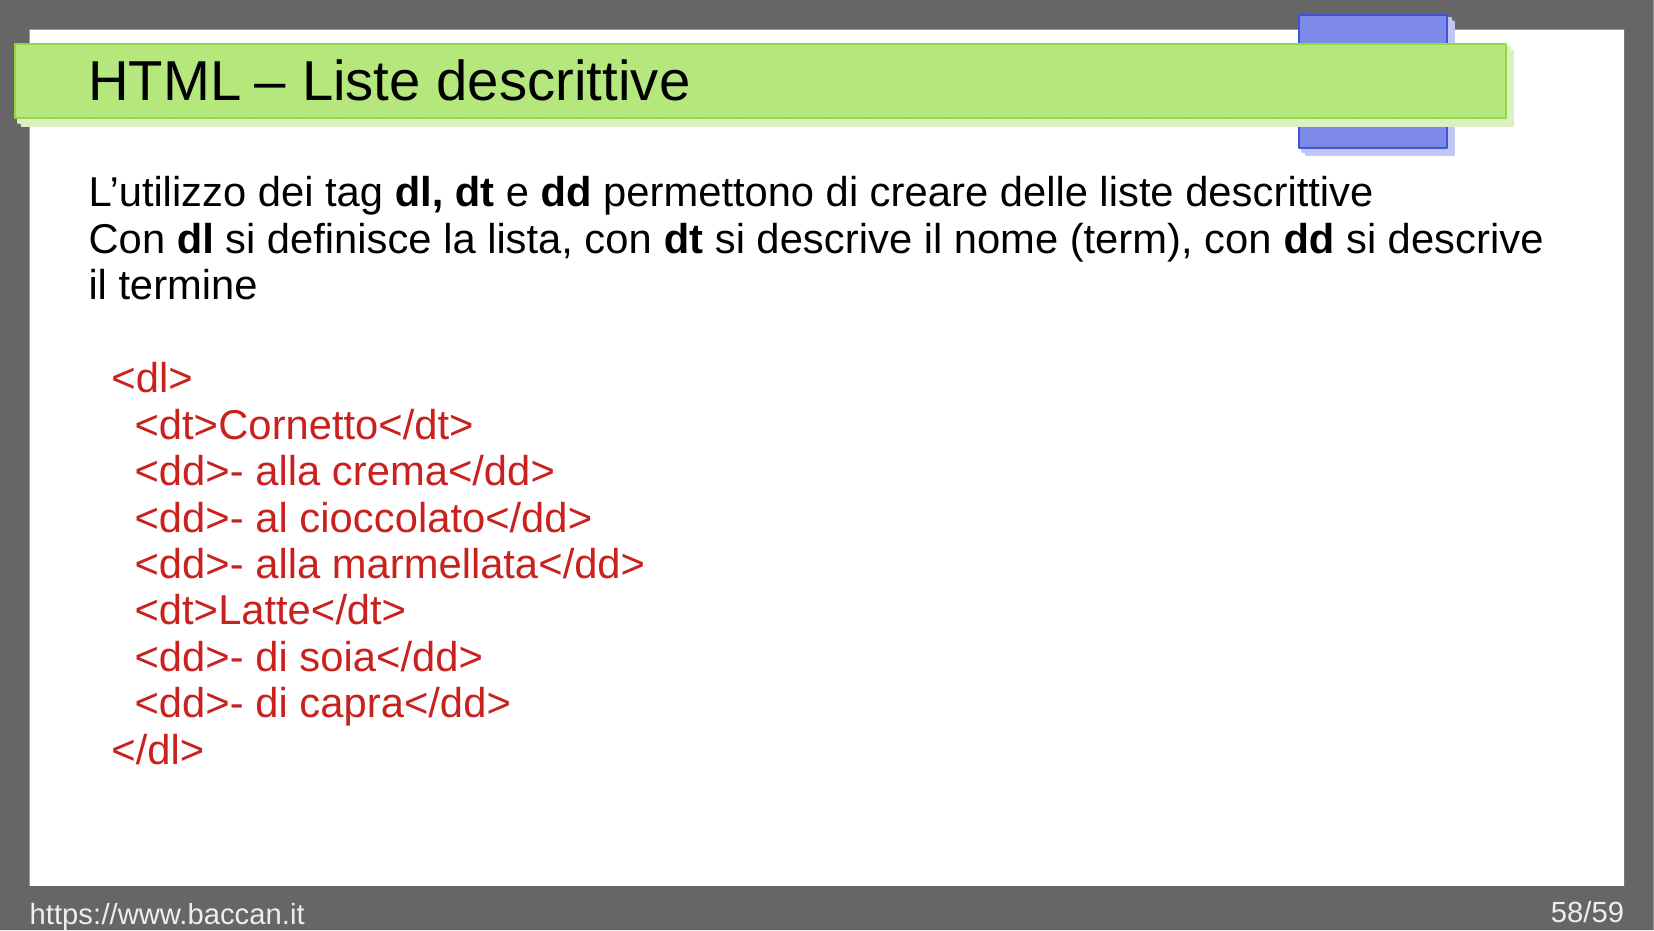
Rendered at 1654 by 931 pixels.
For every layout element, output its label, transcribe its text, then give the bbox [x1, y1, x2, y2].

text_box L’utilizzo dei tag dl, dt e dd permettono di creare delle liste descrittive Con dl si definisce la lista, con dt si descrive il nome (term), con dd si descrive il termine <dl> <dt>Cornetto</dt> <dd>- alla crema</dd> <dd>- al cioccolato</dd> <dd>- alla marmellata</dd> <dt>Latte</dt> <dd>- di soia</dd> <dd>- di capra</dd> </dl> [88, 113, 1565, 876]
title HTML – Liste descrittive [88, 44, 1506, 113]
